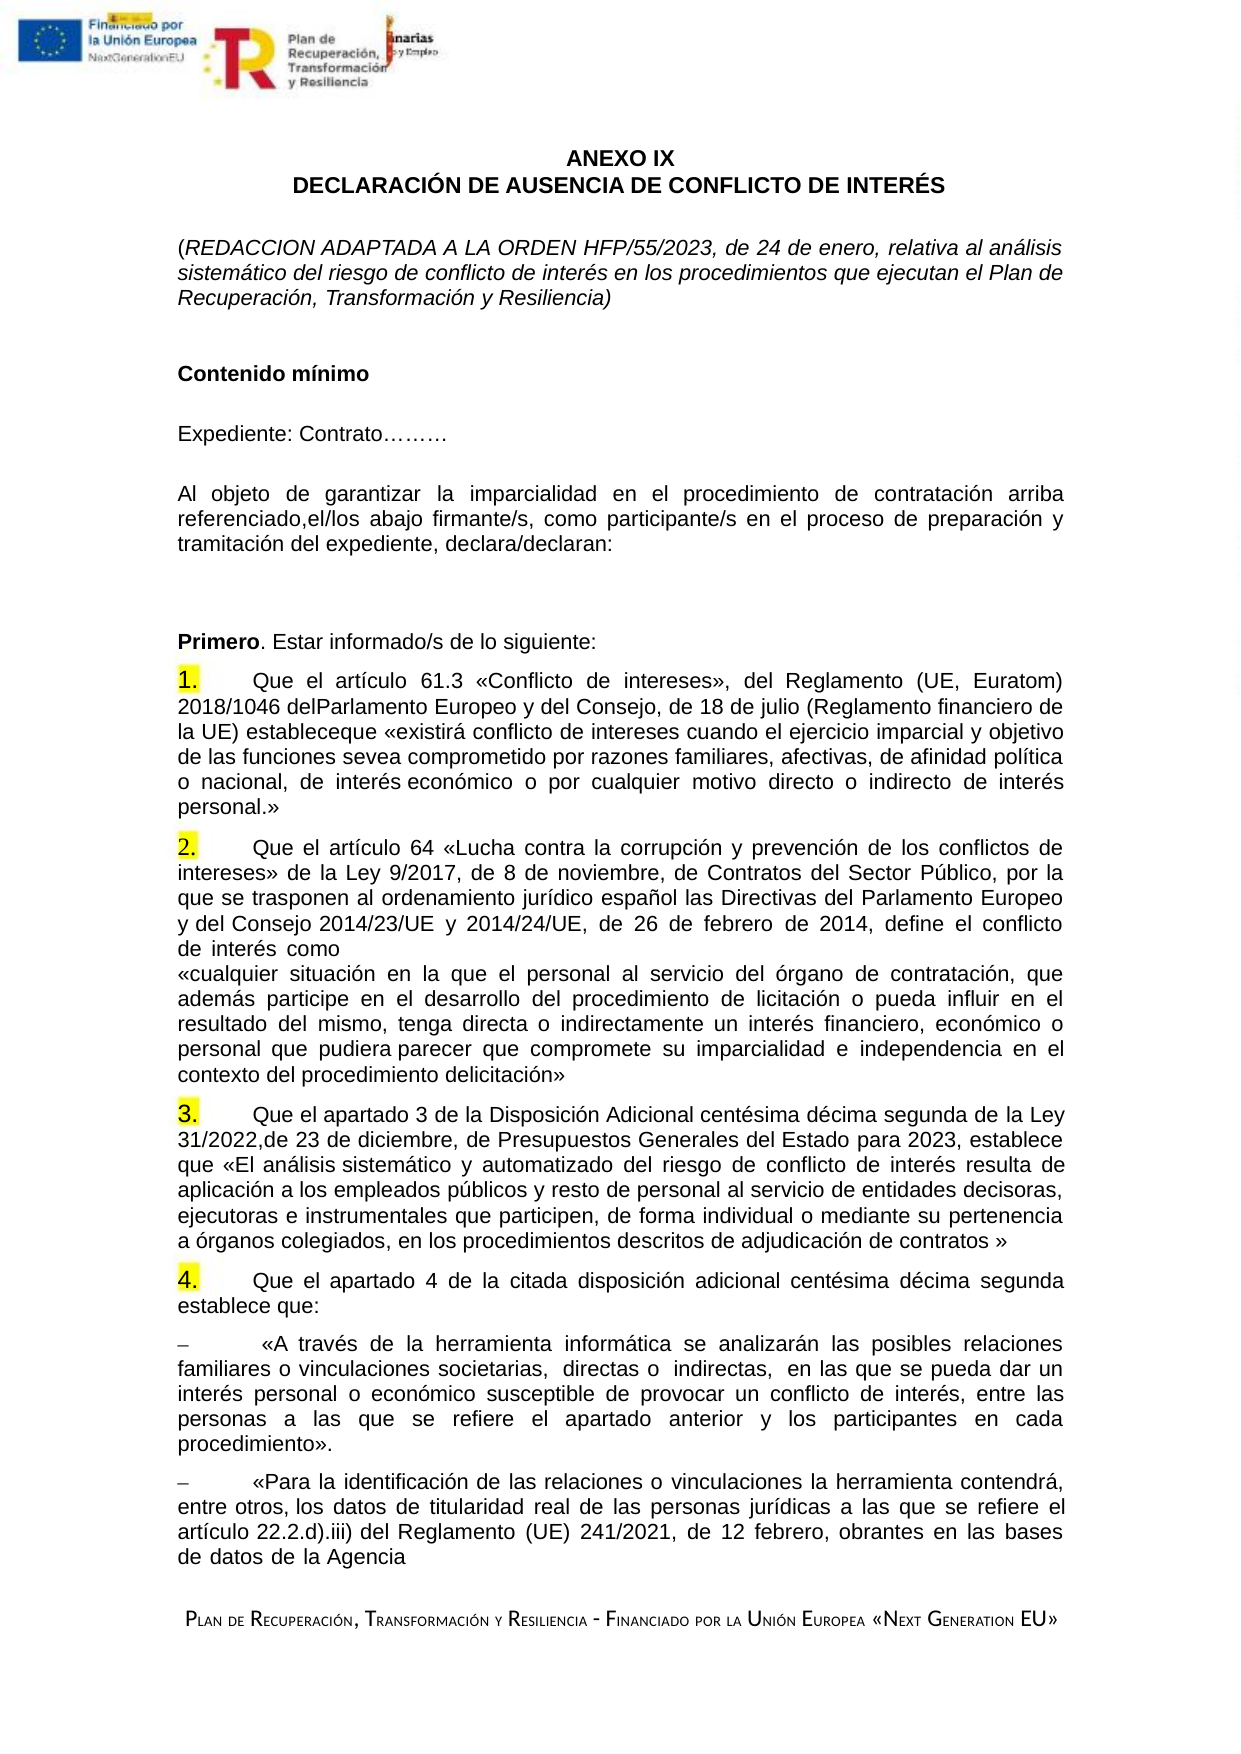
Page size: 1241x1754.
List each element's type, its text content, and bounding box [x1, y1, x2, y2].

text que «El análisis sistemático y automatizado del riesgo de conflicto de interés resulta de [177, 1153, 1088, 1177]
text 4 [177, 1266, 191, 1294]
text 2 [177, 833, 190, 861]
text 1 [177, 666, 191, 694]
text 3 [177, 1128, 189, 1152]
text de datos de la Agencia [177, 1545, 1088, 1570]
text Recuperación, Transformación y Resiliencia) [177, 286, 1088, 310]
text y del Consejo 2014/23/UE y 2014/24/UE, de 26 de febrero de 2014, define el conflicto [177, 911, 1088, 936]
text PLAN DE RECUPERACIÓN, TRANSFORMACIÓN Y RESILIENCIA - FINANCIADO POR LA UNIÓN EUROPEA «NEXT GENERATION EU» [185, 1604, 1083, 1632]
text 1/2022,de 23 de diciembre, de Presupuestos Generales del Estado para 2023, establece [189, 1128, 1088, 1152]
text a órganos colegiados, en los procedimientos descritos de adjudicación de contratos » [177, 1229, 1088, 1253]
text 018/1046 delParlamento Europeo y del Consejo, de 18 de julio (Reglamento financiero de [189, 694, 1088, 719]
text Que el artículo 61.3 «Conflicto de intereses», del Reglamento (UE, Euratom) [252, 669, 1088, 694]
text 2 [177, 694, 189, 719]
text intereses» de la Ley 9/2017, de 8 de noviembre, de Contratos del Sector Público, por la [177, 861, 1088, 885]
text . [190, 833, 221, 861]
text entre otros, los datos de titularidad real de las personas jurídicas a las que se refiere el [177, 1495, 1088, 1519]
text referenciado,el/los abajo firmante/s, como participante/s en el proceso de preparación y [177, 507, 1088, 532]
text – [177, 1470, 213, 1494]
text Al objeto de garantizar la imparcialidad en el procedimiento de contratación arriba [177, 482, 1088, 506]
text ANEXO IX [566, 146, 691, 172]
text de interés como [177, 937, 1088, 961]
text Que el artículo 64 «Lucha contra la corrupción y prevención de los conflictos de [252, 836, 1088, 860]
text familiares o vinculaciones societarias, directas o indirectas, en las que se pueda dar un [177, 1357, 1088, 1381]
text «cualquier situación en la que el personal al servicio del órgano de contratación, que [177, 962, 1088, 986]
text o nacional, de interés económico o por cualquier motivo directo o indirecto de interés [177, 770, 1088, 794]
text personas a las que se refiere el apartado anterior y los participantes en cada [177, 1407, 1088, 1431]
text de las funciones sevea comprometido por razones familiares, afectivas, de afinidad política [177, 745, 1088, 769]
text DECLARACIÓN DE AUSENCIA DE CONFLICTO DE INTERÉS [292, 173, 973, 198]
text Contenido mínimo [177, 362, 394, 387]
text procedimiento». [177, 1432, 1088, 1457]
text establece que: [177, 1294, 1088, 1318]
text . [191, 666, 223, 694]
text 3 [177, 1100, 191, 1128]
text . [191, 1266, 223, 1294]
text «A través de la herramienta informática se analizarán las posibles relaciones [261, 1331, 1088, 1356]
text personal.» [177, 795, 1088, 820]
text personal que pudiera parecer que compromete su imparcialidad e independencia en el [177, 1037, 1088, 1062]
text sistemático del riesgo de conflicto de interés en los procedimientos que ejecutan el Plan de [177, 261, 1088, 285]
text «Para la identificación de las relaciones o vinculaciones la herramienta contendrá, [252, 1470, 1088, 1494]
text artículo 22.2.d).iii) del Reglamento (UE) 241/2021, de 12 febrero, obrantes en las bases [177, 1520, 1088, 1544]
text contexto del procedimiento delicitación» [177, 1062, 1088, 1087]
text (REDACCION ADAPTADA A LA ORDEN HFP/55/2023, de 24 de enero, relativa al análisis [177, 235, 1088, 260]
text aplicación a los empleados públicos y resto de personal al servicio de entidades decisoras, [177, 1178, 1088, 1203]
text – [177, 1332, 213, 1356]
text que se trasponen al ordenamiento jurídico español las Directivas del Parlamento Europeo [177, 886, 1088, 911]
text la UE) estableceque «existirá conflicto de intereses cuando el ejercicio imparcial y objetivo [177, 719, 1088, 744]
text resultado del mismo, tenga directa o indirectamente un interés financiero, económico o [177, 1012, 1088, 1037]
text además participe en el desarrollo del procedimiento de licitación o pueda influir en el [177, 987, 1088, 1011]
text tramitación del expediente, declara/declaran: [177, 532, 1088, 557]
text Que el apartado 4 de la citada disposición adicional centésima décima segunda [252, 1269, 1088, 1293]
text interés personal o económico susceptible de provocar un conflicto de interés, entre las [177, 1382, 1088, 1406]
text Primero. Estar informado/s de lo siguiente: [177, 629, 620, 654]
text ejecutoras e instrumentales que participen, de forma individual o mediante su pertenencia [177, 1203, 1088, 1228]
text Que el apartado 3 de la Disposición Adicional centésima décima segunda de la Ley [252, 1103, 1088, 1127]
text . [191, 1100, 223, 1128]
text Expediente: Contrato……… [177, 422, 473, 446]
